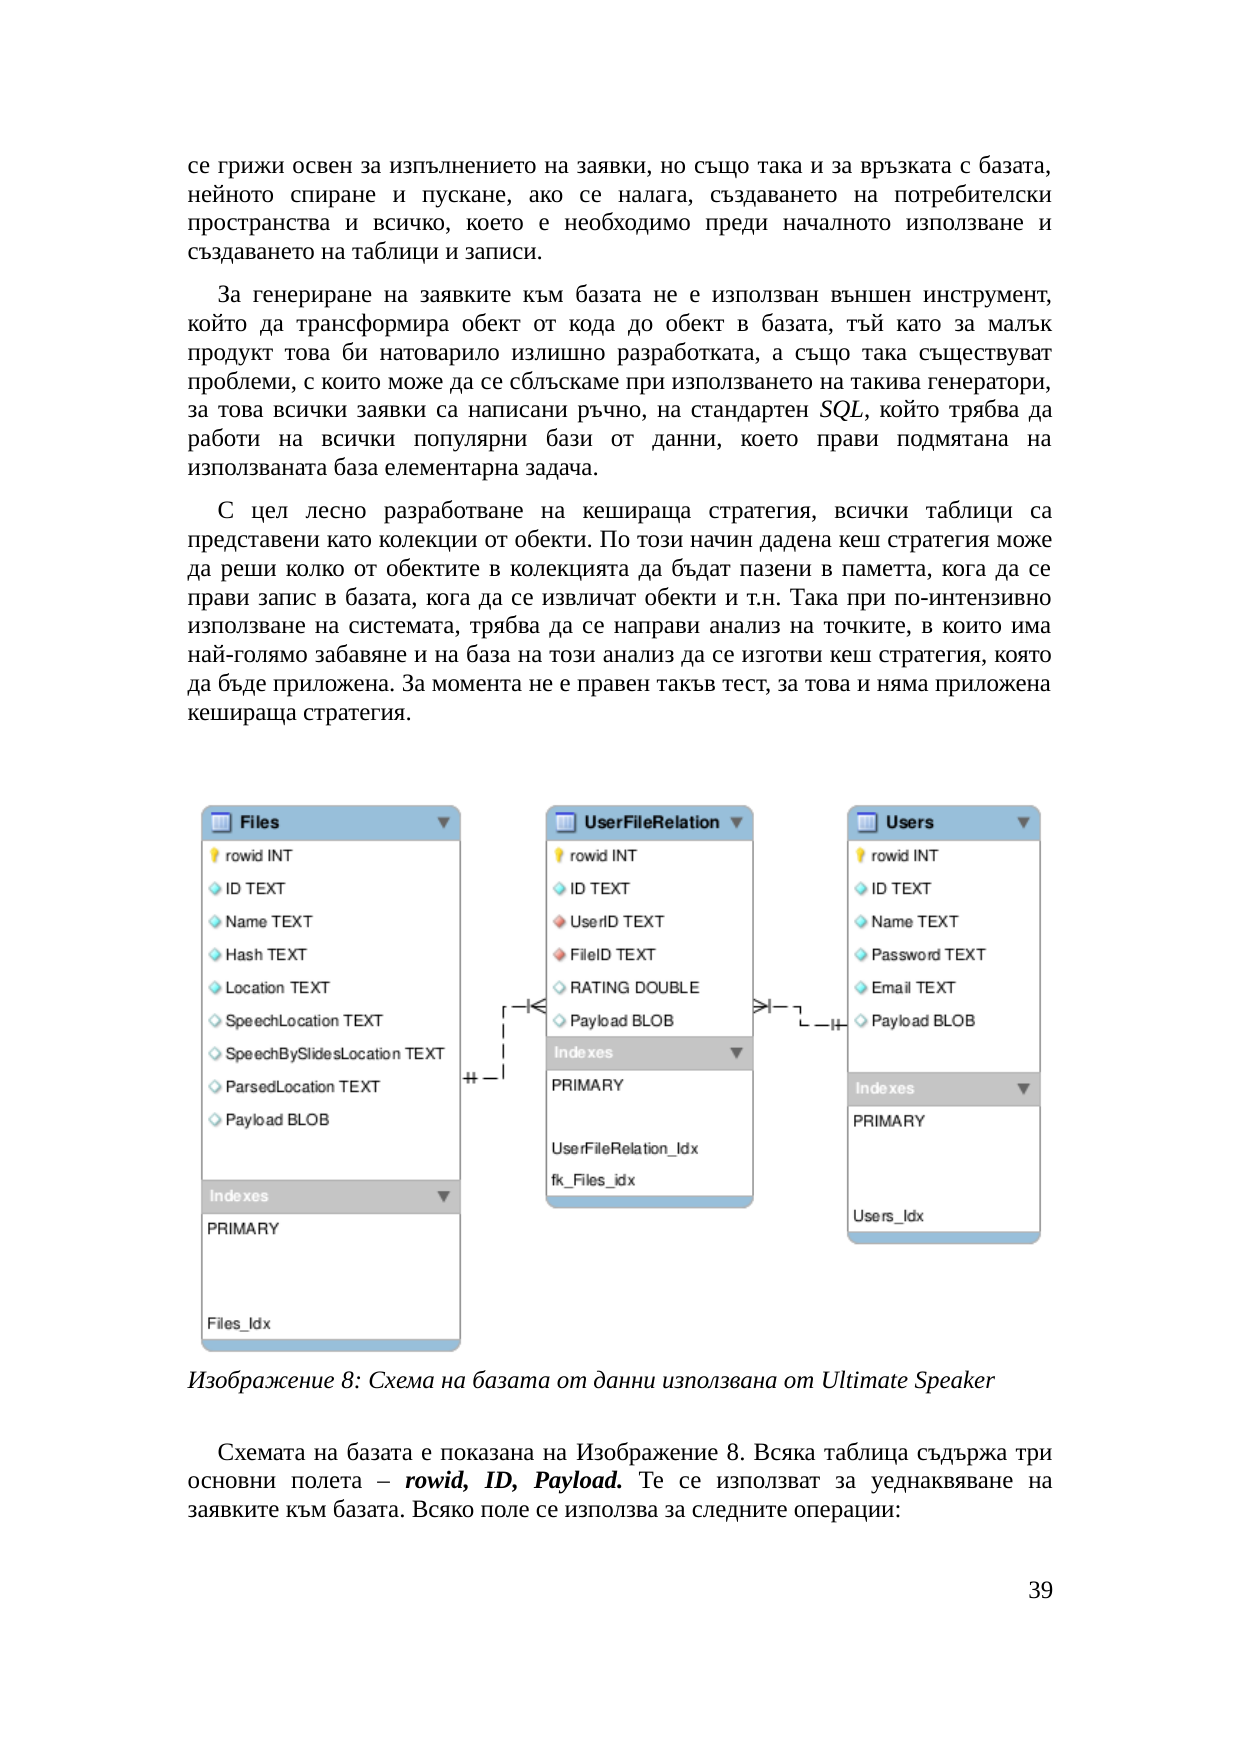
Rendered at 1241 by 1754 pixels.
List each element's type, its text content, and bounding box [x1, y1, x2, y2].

text се грижи освен за изпълнението на заявки, но също така и за връзката с базата, нейното спиране и пускане, ако се налага, създаването на потребителски пространства и всичко, което е необходимо преди началното използване и създаването на таблици и записи. [187, 150, 1053, 265]
picture [187, 791, 1053, 1365]
text С цел лесно разработване на кешираща стратегия, всички таблици са представени като колекции от обекти. По този начин дадена кеш стратегия може да реши колко от обектите в колекцията да бъдат пазени в паметта, кога да се прави запис в базата, кога да се извличат обекти и т.н. Така при по-интензивно използване на системата, трябва да се направи анализ на точките, в които има най-голямо забавяне и на база на този анализ да се изготви кеш стратегия, която да бъде приложена. За момента не е правен такъв тест, за това и няма приложена кешираща стратегия. [187, 495, 1053, 725]
text Схемата на базата е показана на Изображение 8. Всяка таблица съдържа три основни полета – rowid, ID, Payload. Те се използват за уеднаквяване на заявките към базата. Всяко поле се използва за следните операции: [187, 1437, 1053, 1523]
text За генериране на заявките към базата не е използван външен инструмент, който да трансформира обект от кода до обект в базата, тъй като за малък продукт това би натоварило излишно разработката, а също така съществуват проблеми, с които може да се сблъскаме при използването на такива генератори, за това всички заявки са написани ръчно, на стандартен SQL, който трябва да работи на всички популярни бази от данни, което прави подмятана на използваната база елементарна задача. [187, 279, 1053, 481]
text Изображение 8: Схема на базата от данни използвана от Ultimate Speaker [187, 1365, 1053, 1393]
